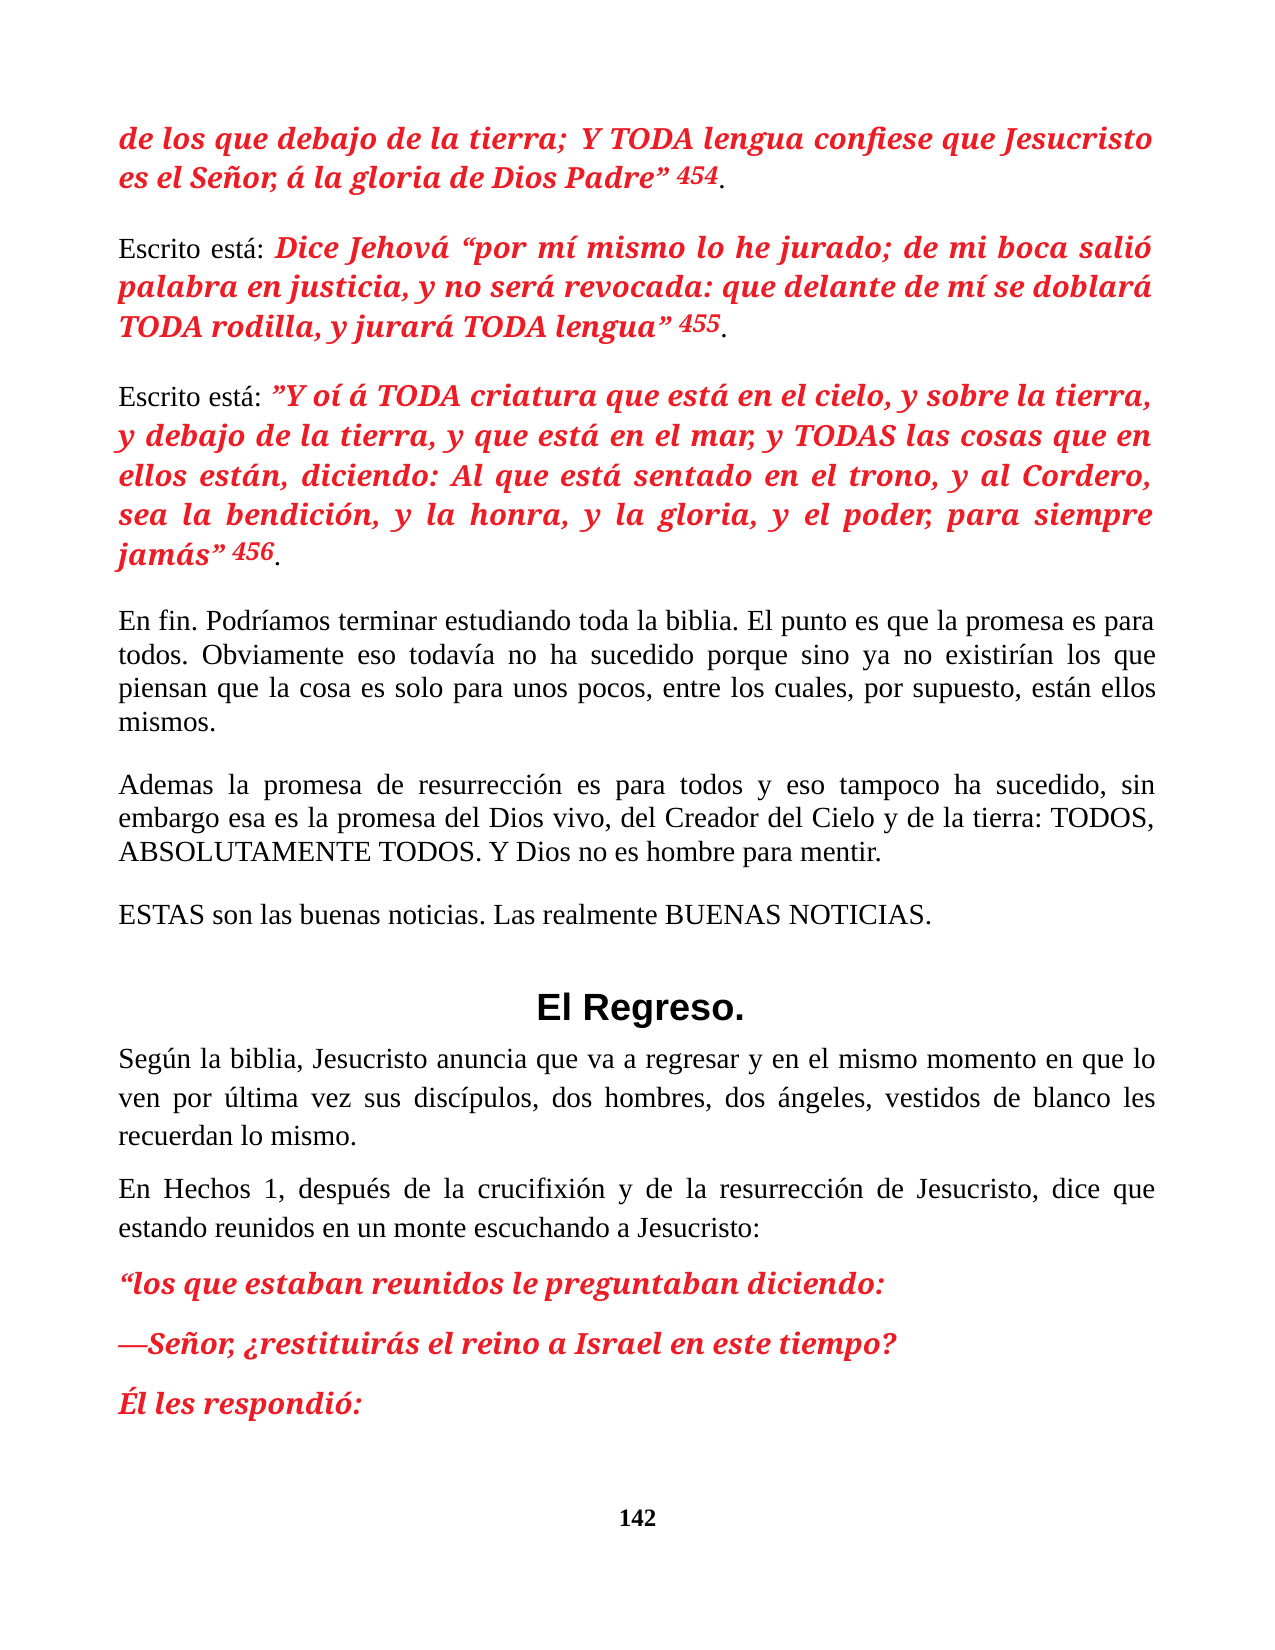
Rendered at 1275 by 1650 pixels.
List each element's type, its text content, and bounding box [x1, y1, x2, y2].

text Según la biblia, Jesucristo anuncia que va a regresar y en el mismo momento en que lo ven por última vez sus discípulos, dos hombres, dos ángeles, vestidos de blanco les recuerdan lo mismo. [118, 1041, 1157, 1152]
text —Señor, ¿restituirás el reino a Israel en este tiempo? [118, 1323, 1157, 1363]
text de los que debajo de la tierra; Y TODA lengua confiese que Jesucristo es el Señor, á la gloria de Dios Padre” . [118, 118, 1157, 197]
text En Hechos 1, después de la crucifixión y de la resurrección de Jesucristo, dice que estando reunidos en un monte escuchando a Jesucristo: [118, 1172, 1157, 1244]
text En fin. Podríamos terminar estudiando toda la biblia. El punto es que la promesa es para todos. Obviamente eso todavía no ha sucedido porque sino ya no existirían los que piensan que la cosa es solo para unos pocos, entre los cuales, por supuesto, están ellos mismos. [118, 603, 1157, 738]
text Él les respondió: [118, 1384, 1157, 1423]
text Escrito está: Dice Jehová “por mí mismo lo he jurado; de mi boca salió palabra en justicia, y no será revocada: que delante de mí se doblará TODA rodilla, y jurará TODA lengua” . [118, 227, 1157, 346]
text ESTAS son las buenas noticias. Las realmente BUENAS NOTICIAS. [118, 897, 1157, 931]
text “los que estaban reunidos le preguntaban diciendo: [118, 1263, 1157, 1303]
text Escrito está: ”Y oí á TODA criatura que está en el cielo, y sobre la tierra, y debajo de la tierra, y que está en el mar, y TODAS las cosas que en ellos están, diciendo: Al que está sentado en el trono, y al Cordero, sea la bendición, y la honra, y la gloria, y el poder, para siempre jamás” . [118, 376, 1157, 574]
subtitle El Regreso. [124, 985, 1157, 1029]
text Ademas la promesa de resurrección es para todos y eso tampoco ha sucedido, sin embargo esa es la promesa del Dios vivo, del Creador del Cielo y de la tierra: TODOS, ABSOLUTAMENTE TODOS. Y Dios no es hombre para mentir. [118, 767, 1157, 868]
